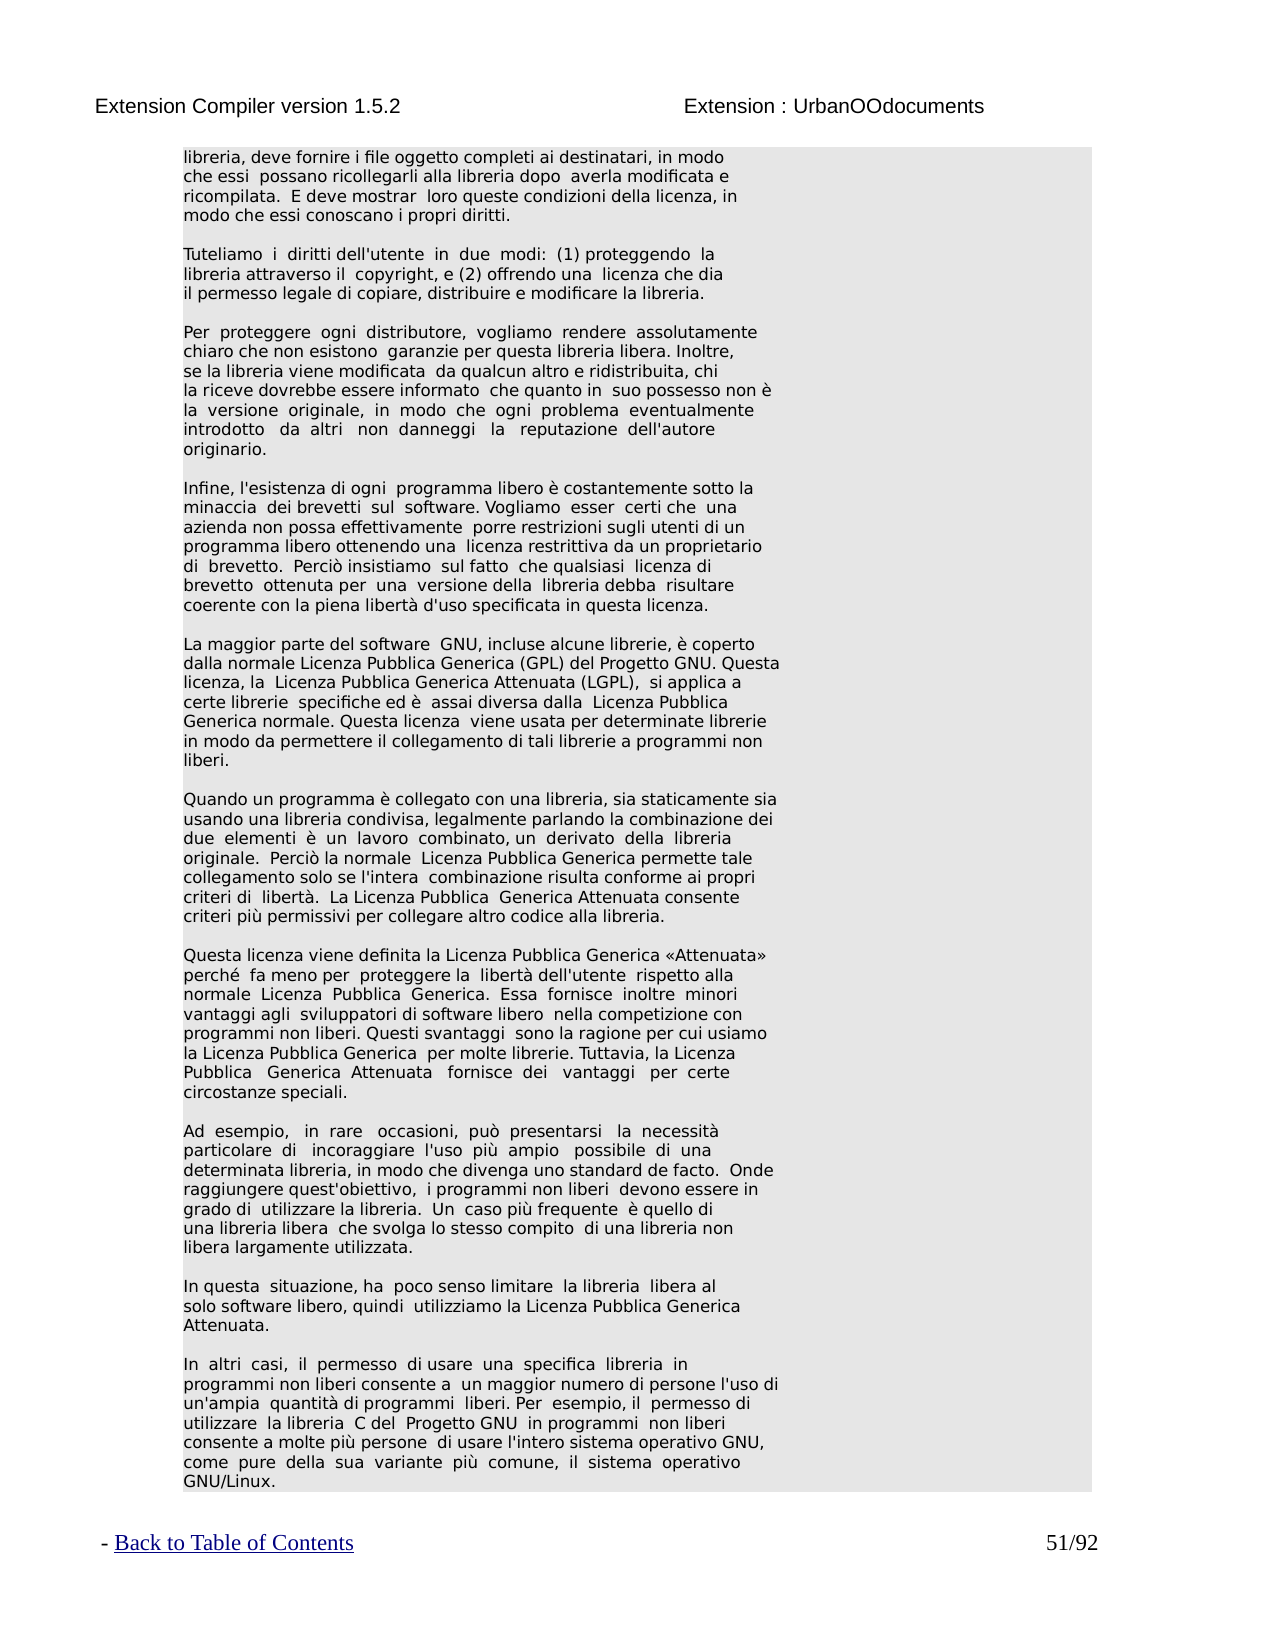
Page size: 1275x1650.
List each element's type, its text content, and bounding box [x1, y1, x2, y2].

text determinata libreria, in modo che divenga uno standard de facto. Onde [183, 1160, 1092, 1180]
text di brevetto. Perciò insistiamo sul fatto che qualsiasi licenza di [183, 557, 1092, 576]
text un'ampia quantità di programmi liberi. Per esempio, il permesso di [183, 1394, 1092, 1414]
text Attenuata. [183, 1316, 1092, 1336]
text in modo da permettere il collegamento di tali librerie a programmi non [183, 732, 1092, 751]
text consente a molte più persone di usare l'intero sistema operativo GNU, [183, 1433, 1092, 1453]
text libera largamente utilizzata. [183, 1238, 1092, 1258]
text ricompilata. E deve mostrar loro queste condizioni della licenza, in [183, 186, 1092, 206]
text una libreria libera che svolga lo stesso compito di una libreria non [183, 1219, 1092, 1238]
text libreria, deve fornire i file oggetto completi ai destinatari, in modo [183, 147, 1092, 167]
text chiaro che non esistono garanzie per questa libreria libera. Inoltre, [183, 342, 1092, 362]
text usando una libreria condivisa, legalmente parlando la combinazione dei [183, 810, 1092, 829]
text introdotto da altri non danneggi la reputazione dell'autore [183, 420, 1092, 440]
text libreria attraverso il copyright, e (2) offrendo una licenza che dia [183, 264, 1092, 284]
text che essi possano ricollegarli alla libreria dopo averla modificata e [183, 167, 1092, 186]
text modo che essi conoscano i propri diritti. [183, 206, 1092, 225]
text se la libreria viene modificata da qualcun altro e ridistribuita, chi [183, 362, 1092, 381]
text coerente con la piena libertà d'uso specificata in questa licenza. [183, 596, 1092, 615]
text circostanze speciali. [183, 1082, 1092, 1102]
text liberi. [183, 751, 1092, 771]
text il permesso legale di copiare, distribuire e modificare la libreria. [183, 284, 1092, 303]
text grado di utilizzare la libreria. Un caso più frequente è quello di [183, 1199, 1092, 1219]
text originario. [183, 440, 1092, 459]
text Questa licenza viene definita la Licenza Pubblica Generica «Attenuata» [183, 946, 1092, 966]
text vantaggi agli sviluppatori di software libero nella competizione con [183, 1004, 1092, 1024]
text originale. Perciò la normale Licenza Pubblica Generica permette tale [183, 849, 1092, 868]
text Generica normale. Questa licenza viene usata per determinate librerie [183, 712, 1092, 732]
text raggiungere quest'obiettivo, i programmi non liberi devono essere in [183, 1180, 1092, 1199]
text dalla normale Licenza Pubblica Generica (GPL) del Progetto GNU. Questa [183, 654, 1092, 673]
text solo software libero, quindi utilizziamo la Licenza Pubblica Generica [183, 1297, 1092, 1316]
text criteri più permissivi per collegare altro codice alla libreria. [183, 907, 1092, 927]
text Per proteggere ogni distributore, vogliamo rendere assolutamente [183, 323, 1092, 342]
text In questa situazione, ha poco senso limitare la libreria libera al [183, 1277, 1092, 1297]
text GNU/Linux. [183, 1472, 1092, 1492]
text Tuteliamo i diritti dell'utente in due modi: (1) proteggendo la [183, 245, 1092, 264]
text programmi non liberi consente a un maggior numero di persone l'uso di [183, 1375, 1092, 1394]
text Pubblica Generica Attenuata fornisce dei vantaggi per certe [183, 1063, 1092, 1082]
text minaccia dei brevetti sul software. Vogliamo esser certi che una [183, 498, 1092, 518]
text criteri di libertà. La Licenza Pubblica Generica Attenuata consente [183, 888, 1092, 907]
text programma libero ottenendo una licenza restrittiva da un proprietario [183, 537, 1092, 557]
text la versione originale, in modo che ogni problema eventualmente [183, 401, 1092, 420]
text Ad esempio, in rare occasioni, può presentarsi la necessità [183, 1121, 1092, 1141]
text come pure della sua variante più comune, il sistema operativo [183, 1453, 1092, 1472]
text particolare di incoraggiare l'uso più ampio possibile di una [183, 1141, 1092, 1160]
text programmi non liberi. Questi svantaggi sono la ragione per cui usiamo [183, 1024, 1092, 1043]
text In altri casi, il permesso di usare una specifica libreria in [183, 1355, 1092, 1375]
text collegamento solo se l'intera combinazione risulta conforme ai propri [183, 868, 1092, 888]
text Quando un programma è collegato con una libreria, sia staticamente sia [183, 790, 1092, 810]
text utilizzare la libreria C del Progetto GNU in programmi non liberi [183, 1414, 1092, 1433]
text perché fa meno per proteggere la libertà dell'utente rispetto alla [183, 966, 1092, 985]
text certe librerie specifiche ed è assai diversa dalla Licenza Pubblica [183, 693, 1092, 712]
text la riceve dovrebbe essere informato che quanto in suo possesso non è [183, 381, 1092, 401]
text normale Licenza Pubblica Generica. Essa fornisce inoltre minori [183, 985, 1092, 1004]
text licenza, la Licenza Pubblica Generica Attenuata (LGPL), si applica a [183, 673, 1092, 693]
text La maggior parte del software GNU, incluse alcune librerie, è coperto [183, 634, 1092, 654]
text due elementi è un lavoro combinato, un derivato della libreria [183, 829, 1092, 849]
text brevetto ottenuta per una versione della libreria debba risultare [183, 576, 1092, 596]
text Infine, l'esistenza di ogni programma libero è costantemente sotto la [183, 479, 1092, 498]
text azienda non possa effettivamente porre restrizioni sugli utenti di un [183, 518, 1092, 537]
text la Licenza Pubblica Generica per molte librerie. Tuttavia, la Licenza [183, 1043, 1092, 1063]
